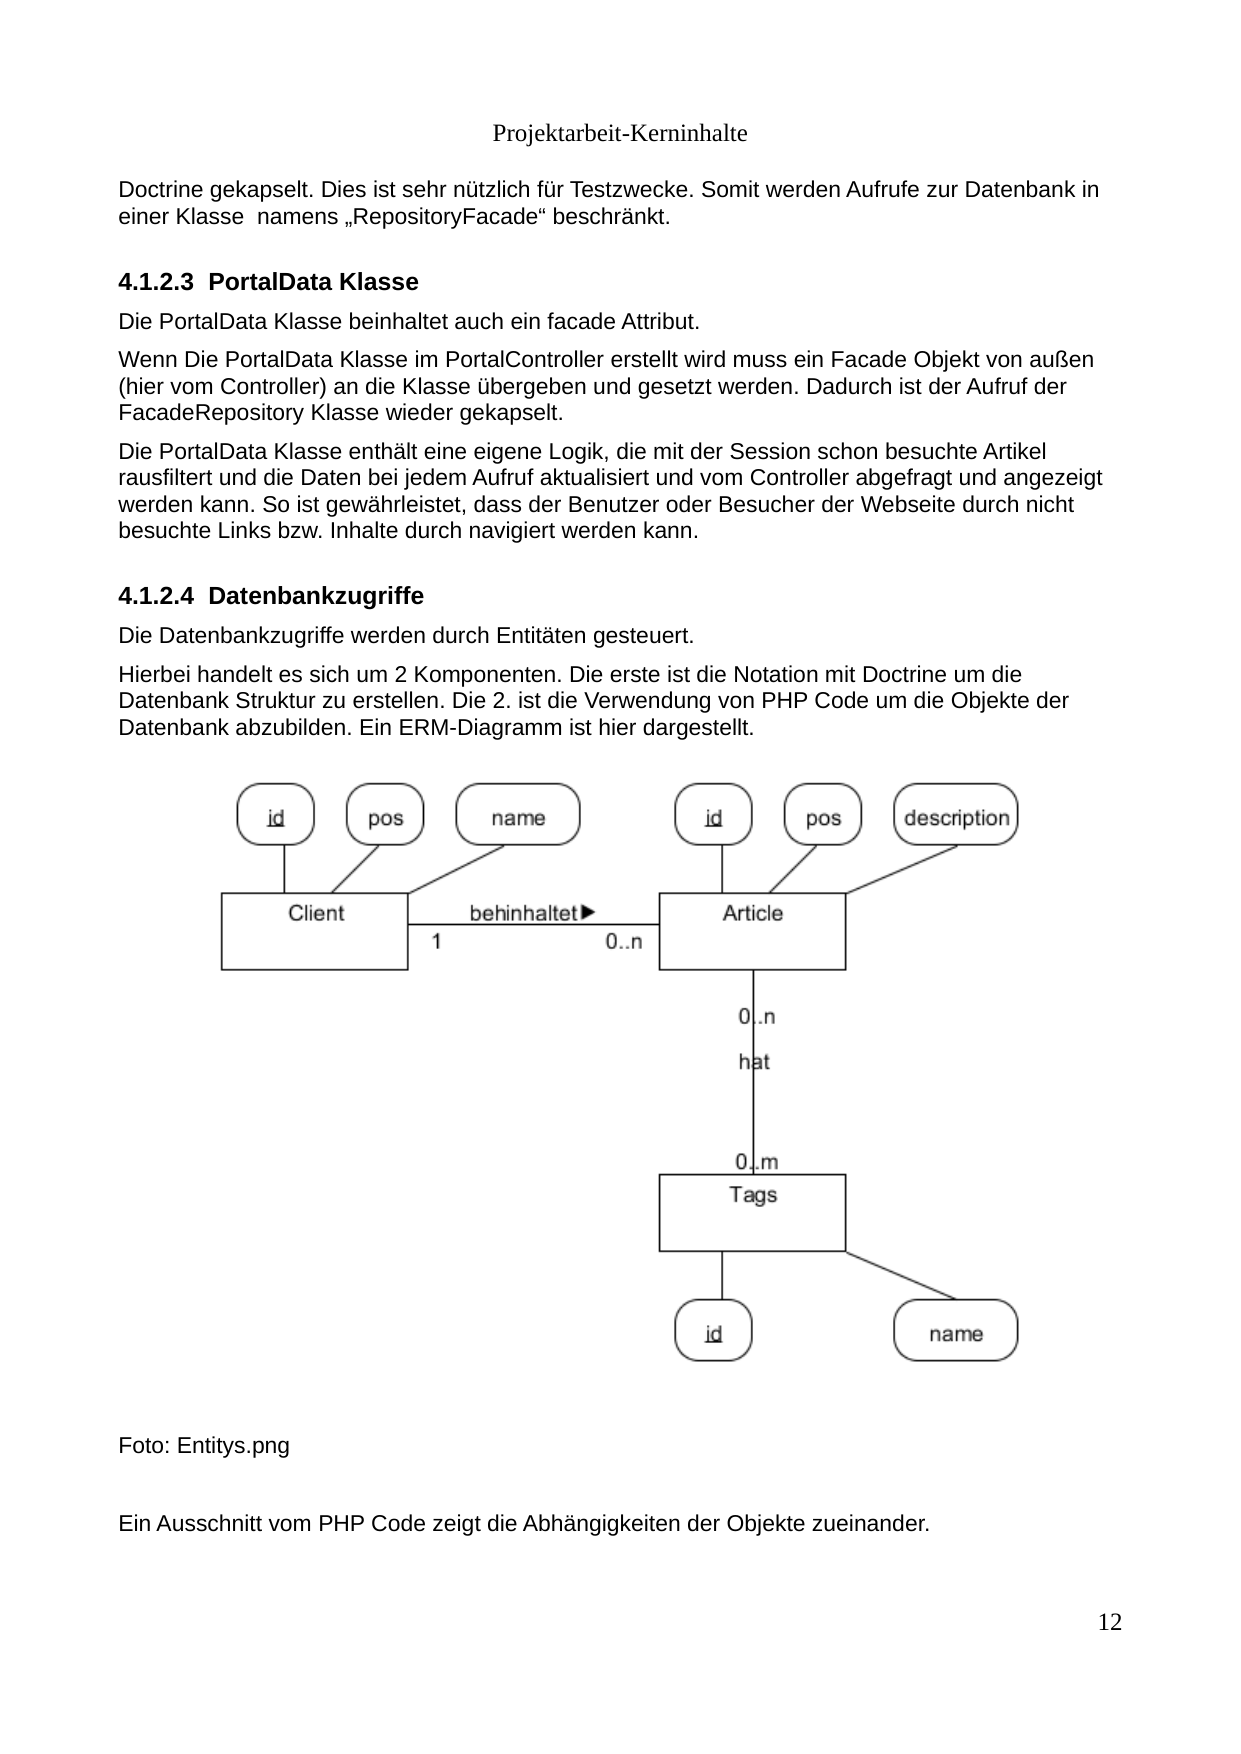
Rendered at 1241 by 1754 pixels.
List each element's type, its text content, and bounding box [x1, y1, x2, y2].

text Hierbei handelt es sich um 2 Komponenten. Die erste ist die Notation mit Doctrine um die Datenbank Struktur zu erstellen. Die 2. ist die Verwendung von PHP Code um die Objekte der Datenbank abzubilden. Ein ERM-Diagramm ist hier dargestellt. [118, 661, 1122, 740]
text Ein Ausschnitt vom PHP Code zeigt die Abhängigkeiten der Objekte zueinander. [118, 1509, 1122, 1536]
text Doctrine gekapselt. Dies ist sehr nützlich für Testzwecke. Somit werden Aufrufe zur Datenbank in einer Klasse namens „RepositoryFacade“ beschränkt. [118, 176, 1122, 229]
picture [190, 752, 1050, 1393]
text Wenn Die PortalData Klasse im PortalController erstellt wird muss ein Facade Objekt von außen (hier vom Controller) an die Klasse übergeben und gesetzt werden. Dadurch ist der Aufruf der FacadeRepository Klasse wieder gekapselt. [118, 346, 1122, 426]
subtitle Datenbankzugriffe [118, 581, 1122, 609]
text Die PortalData Klasse enthält eine eigene Logik, die mit der Session schon besuchte Artikel rausfiltert und die Daten bei jedem Aufruf aktualisiert und vom Controller abgefragt und angezeigt werden kann. So ist gewährleistet, dass der Benutzer oder Besucher der Webseite durch nicht besuchte Links bzw. Inhalte durch navigiert werden kann. [118, 438, 1122, 543]
text Die Datenbankzugriffe werden durch Entitäten gesteuert. [118, 622, 1122, 648]
subtitle PortalData Klasse [118, 267, 1122, 295]
text Die PortalData Klasse beinhaltet auch ein facade Attribut. [118, 308, 1122, 334]
text Foto: Entitys.png [118, 1432, 1122, 1458]
